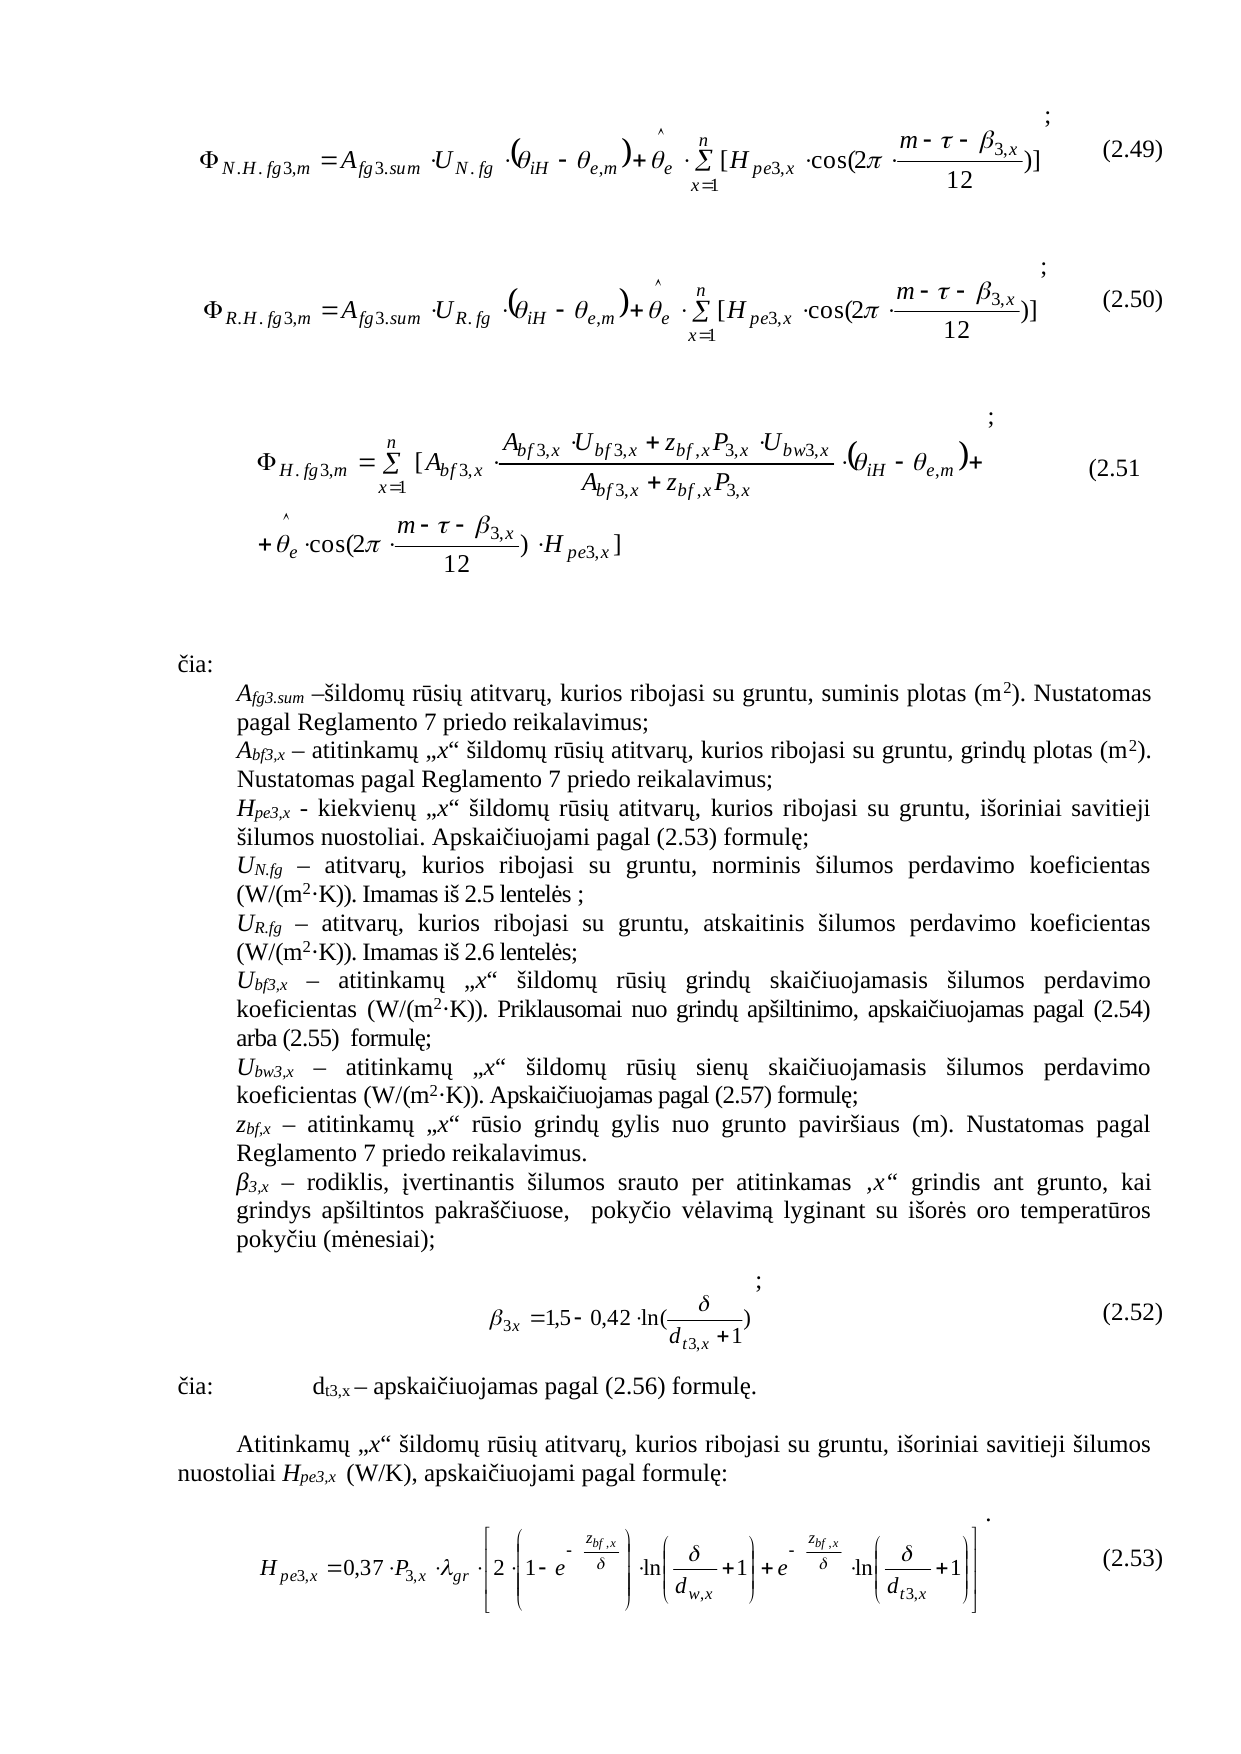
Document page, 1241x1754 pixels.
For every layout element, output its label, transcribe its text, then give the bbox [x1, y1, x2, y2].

text čia: [177, 649, 1152, 678]
table_header ; [177, 389, 1070, 592]
text Hpe3,x - kiekvienų „x“ šildomų rūsių atitvarų, kurios ribojasi su gruntu, išoriniai savitieji šilumos nuostoliai. Apskaičiuojami pagal (2.53) formulę; [237, 793, 1152, 851]
table_header ; [177, 89, 1069, 210]
text zbf,x – atitinkamų „x“ rūsio grindų gylis nuo grunto paviršiaus (m). Nustatomas pagal Reglamento 7 priedo reikalavimus. [236, 1109, 1152, 1167]
text čia: dt3,x – apskaičiuojamas pagal (2.56) formulę. [177, 1371, 1152, 1400]
text Afg3.sum –šildomų rūsių atitvarų, kurios ribojasi su gruntu, suminis plotas (m2). Nustatomas pagal Reglamento 7 priedo reikalavimus; [237, 678, 1152, 736]
table_header (2.52) [1070, 1253, 1174, 1371]
text Atitinkamų „x“ šildomų rūsių atitvarų, kurios ribojasi su gruntu, išoriniai savitieji šilumos nuostoliai Hpe3,x (W/K), apskaičiuojami pagal formulę: [177, 1429, 1152, 1486]
table_header (2.53) [1070, 1486, 1174, 1631]
table_header . [177, 1486, 1069, 1631]
text β3,x – rodiklis, įvertinantis šilumos srauto per atitinkamas ‚x“ grindis ant grunto, kai grindys apšiltintos pakraščiuose, pokyčio vėlavimą lyginant su išorės oro temperatūros pokyčiu (mėnesiai); [236, 1167, 1152, 1253]
text Abf3,x – atitinkamų „x“ šildomų rūsių atitvarų, kurios ribojasi su gruntu, grindų plotas (m2). Nustatomas pagal Reglamento 7 priedo reikalavimus; [237, 736, 1152, 793]
table_header ; [177, 1253, 1069, 1371]
table_header (2.49) [1070, 89, 1174, 210]
table_header (2.50) [1070, 239, 1174, 360]
table_header ; [177, 239, 1069, 360]
text UN.fg – atitvarų, kurios ribojasi su gruntu, norminis šilumos perdavimo koeficientas (W/(m2·K)). Imamas iš 2.5 lentelės ; [236, 851, 1152, 908]
text Ubf3,x – atitinkamų „x“ šildomų rūsių grindų skaičiuojamasis šilumos perdavimo koeficientas (W/(m2·K)). Priklausomai nuo grindų apšiltinimo, apskaičiuojamas pagal (2.54) arba (2.55) formulę; [236, 966, 1152, 1052]
text UR.fg – atitvarų, kurios ribojasi su gruntu, atskaitinis šilumos perdavimo koeficientas (W/(m2·K)). Imamas iš 2.6 lentelės; [236, 908, 1152, 966]
text Ubw3,x – atitinkamų „x“ šildomų rūsių sienų skaičiuojamasis šilumos perdavimo koeficientas (W/(m2·K)). Apskaičiuojamas pagal (2.57) formulę; [236, 1052, 1152, 1109]
table_header (2.51) [1070, 389, 1152, 592]
